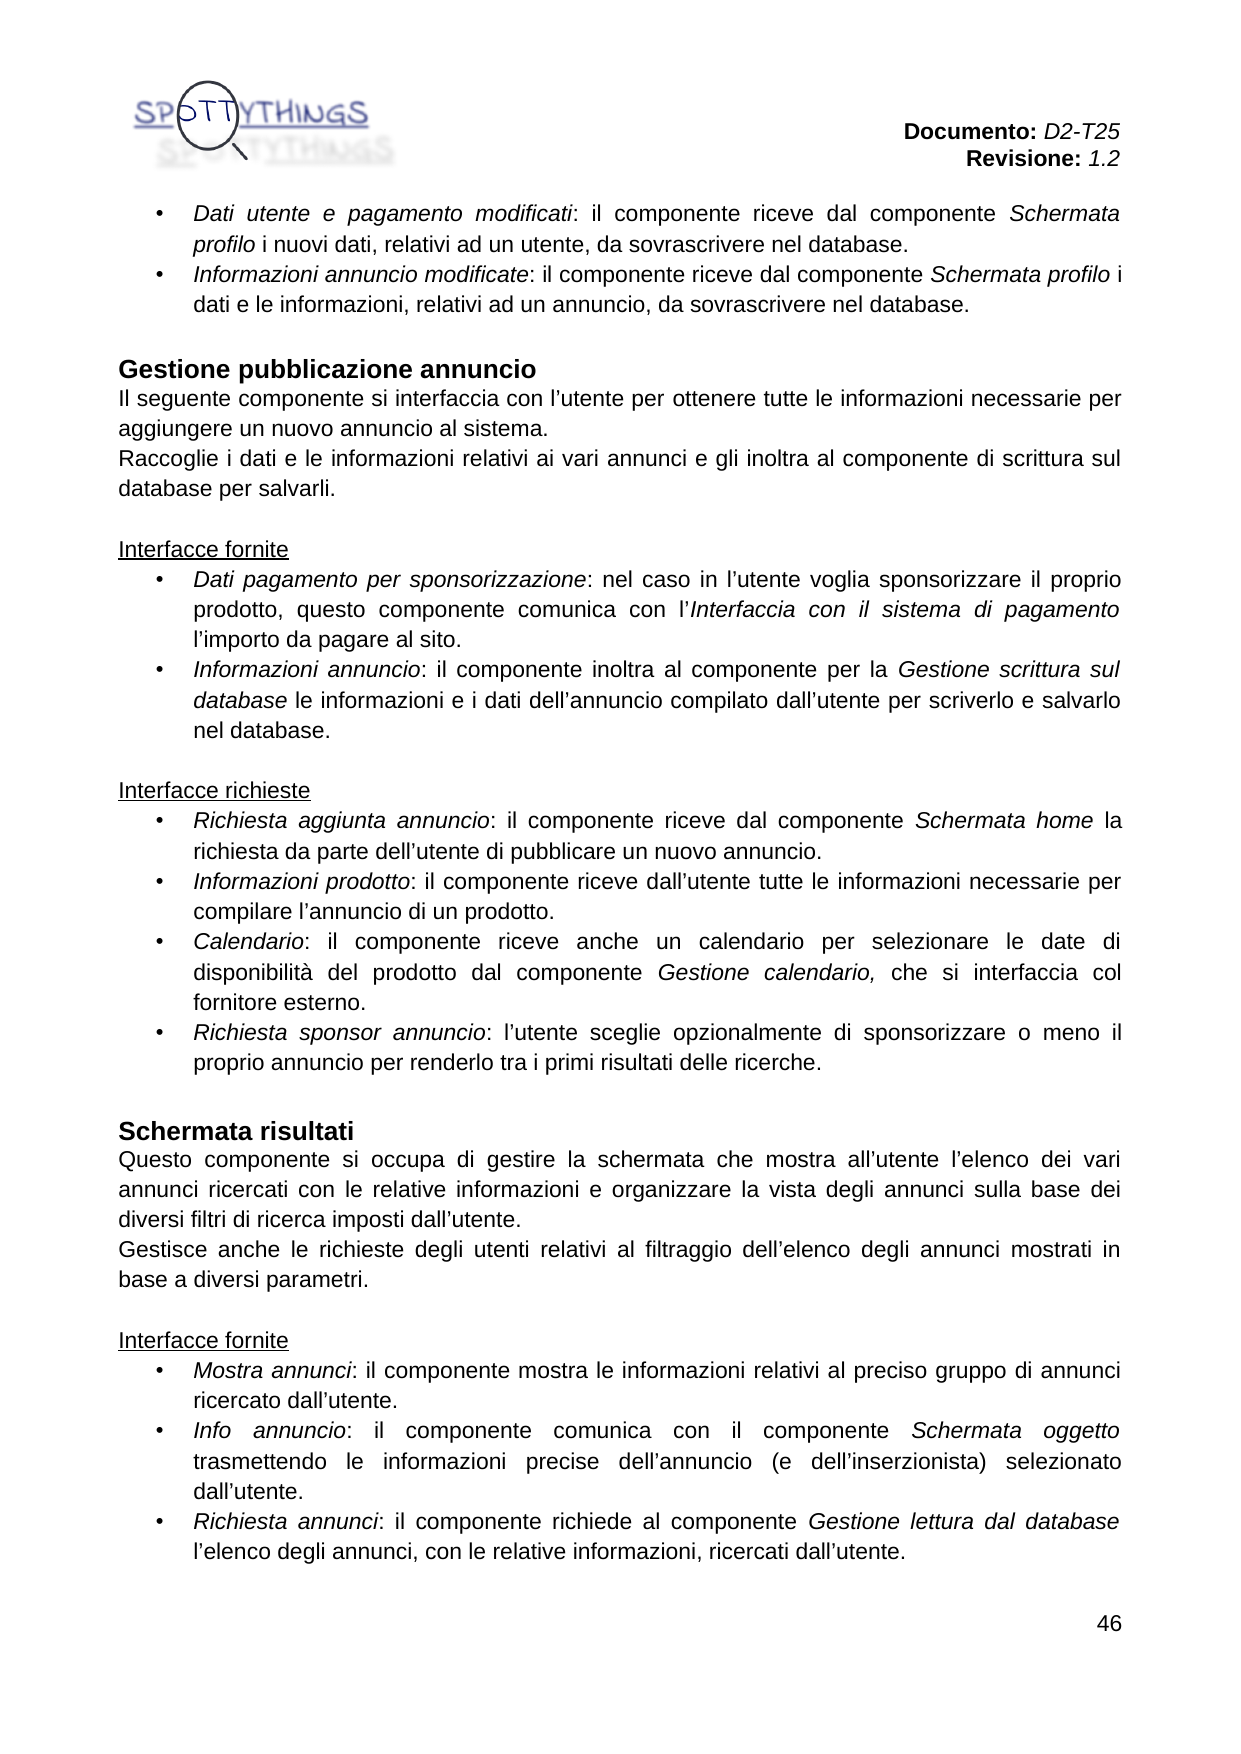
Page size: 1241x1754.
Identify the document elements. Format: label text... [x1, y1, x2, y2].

list Info annuncio: il componente comunica con il componente Schermata oggetto trasmettendo le informazioni precise dell’annuncio (e dell’inserzionista) selezionato dall’utente. [156, 1417, 1122, 1504]
list Dati pagamento per sponsorizzazione: nel caso in l’utente voglia sponsorizzare il proprio prodotto, questo componente comunica con l’Interfaccia con il sistema di pagamento l’importo da pagare al sito. [156, 566, 1122, 652]
list Richiesta annunci: il componente richiede al componente Gestione lettura dal database l’elenco degli annunci, con le relative informazioni, ricercati dall’utente. [156, 1508, 1122, 1564]
list Mostra annunci: il componente mostra le informazioni relativi al preciso gruppo di annunci ricercato dall’utente. [156, 1357, 1122, 1413]
picture [123, 73, 399, 187]
text Gestisce anche le richieste degli utenti relativi al filtraggio dell’elenco degli annunci mostrati in base a diversi parametri. [118, 1236, 1122, 1293]
subtitle Gestione pubblicazione annuncio [118, 354, 1122, 384]
list Dati utente e pagamento modificati: il componente riceve dal componente Schermata profilo i nuovi dati, relativi ad un utente, da sovrascrivere nel database. [156, 200, 1122, 257]
text Il seguente componente si interfaccia con l’utente per ottenere tutte le informazioni necessarie per aggiungere un nuovo annuncio al sistema. [118, 384, 1122, 441]
list Informazioni annuncio: il componente inoltra al componente per la Gestione scrittura sul database le informazioni e i dati dell’annuncio compilato dall’utente per scriverlo e salvarlo nel database. [156, 656, 1122, 743]
text Interfacce fornite [118, 536, 1122, 562]
text Questo componente si occupa di gestire la schermata che mostra all’utente l’elenco dei vari annunci ricercati con le relative informazioni e organizzare la vista degli annunci sulla base dei diversi filtri di ricerca imposti dall’utente. [118, 1146, 1122, 1232]
list Richiesta sponsor annuncio: l’utente sceglie opzionalmente di sponsorizzare o meno il proprio annuncio per renderlo tra i primi risultati delle ricerche. [156, 1019, 1122, 1075]
text Raccoglie i dati e le informazioni relativi ai vari annunci e gli inoltra al componente di scrittura sul database per salvarli. [118, 445, 1122, 501]
subtitle Schermata risultati [118, 1115, 1122, 1146]
list Informazioni annuncio modificate: il componente riceve dal componente Schermata profilo i dati e le informazioni, relativi ad un annuncio, da sovrascrivere nel database. [156, 261, 1122, 317]
text Interfacce fornite [118, 1327, 1122, 1353]
list Richiesta aggiunta annuncio: il componente riceve dal componente Schermata home la richiesta da parte dell’utente di pubblicare un nuovo annuncio. [156, 807, 1122, 864]
list Informazioni prodotto: il componente riceve dall’utente tutte le informazioni necessarie per compilare l’annuncio di un prodotto. [156, 868, 1122, 924]
text Interfacce richieste [118, 777, 1122, 803]
list Calendario: il componente riceve anche un calendario per selezionare le date di disponibilità del prodotto dal componente Gestione calendario, che si interfaccia col fornitore esterno. [156, 928, 1122, 1015]
